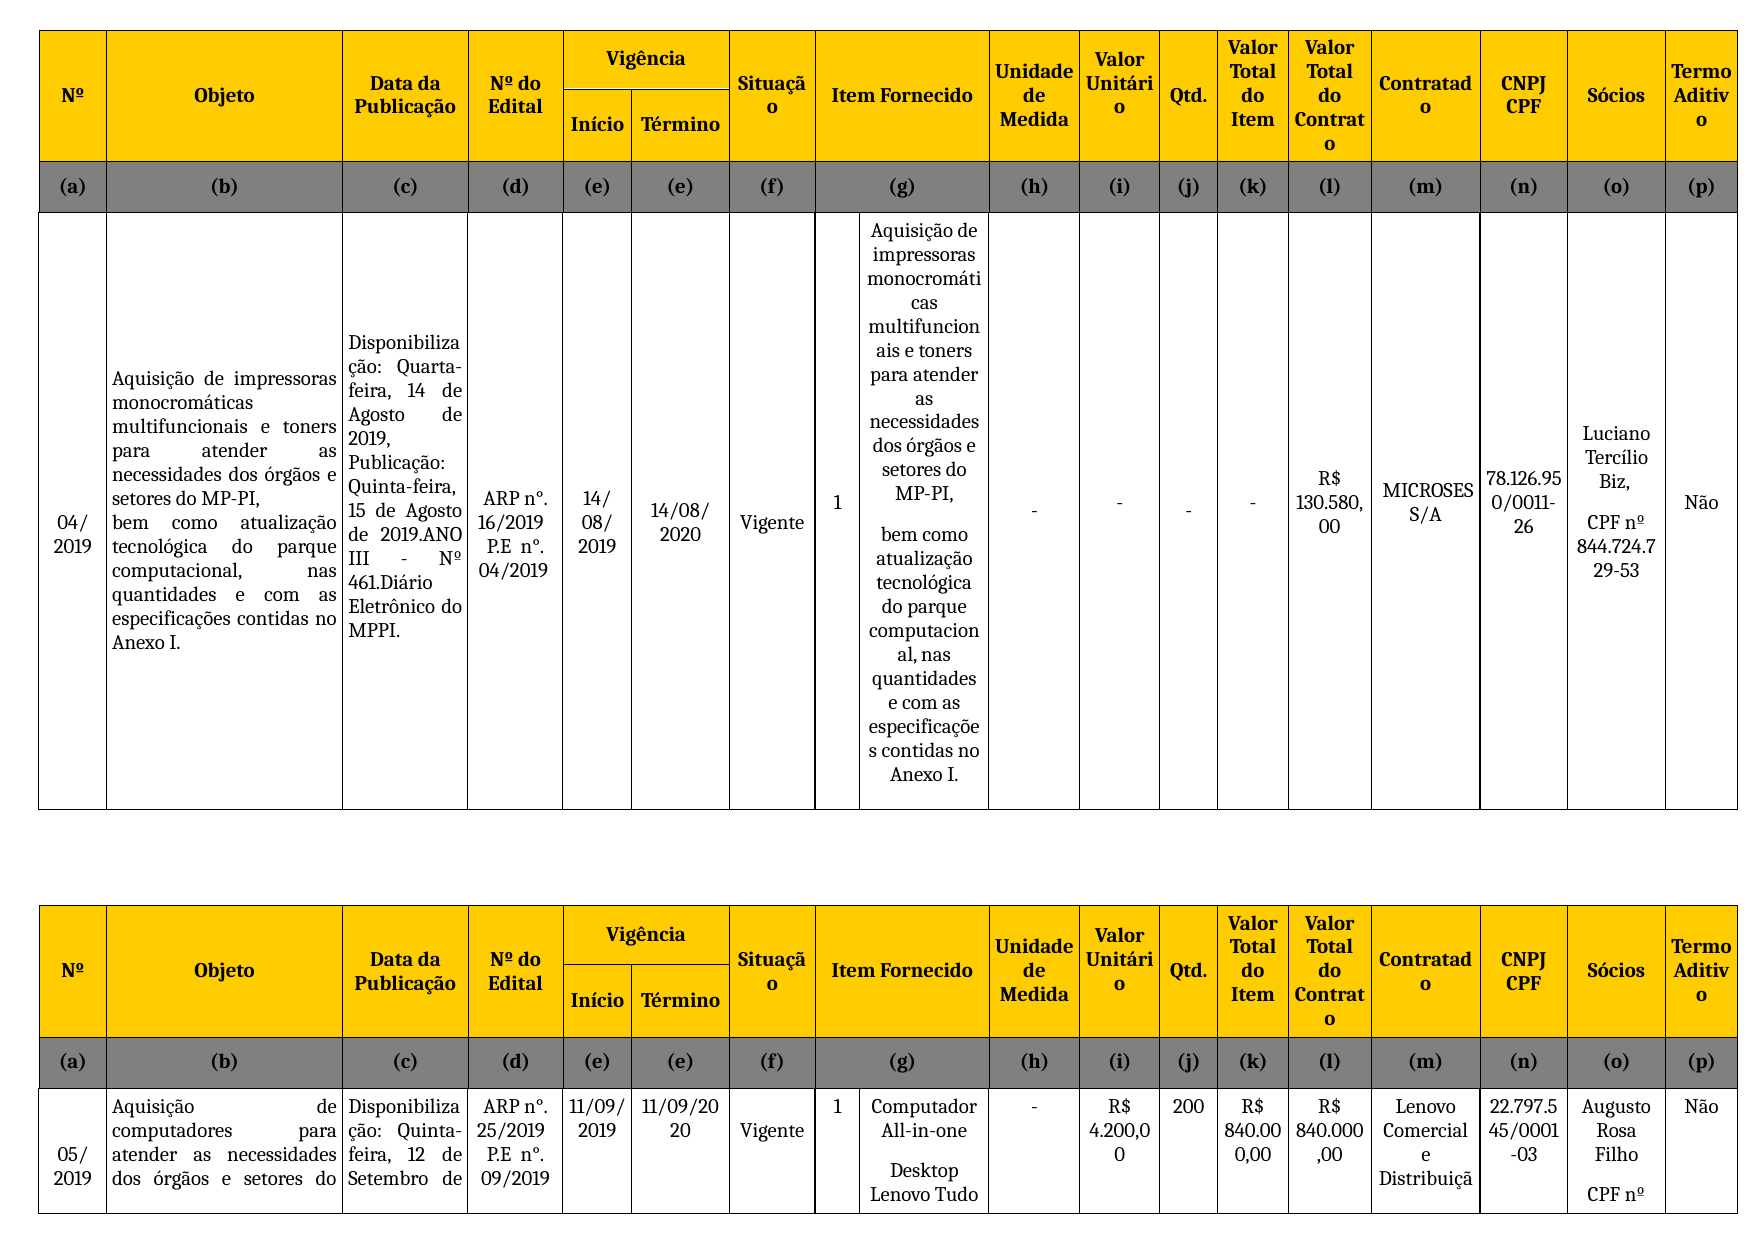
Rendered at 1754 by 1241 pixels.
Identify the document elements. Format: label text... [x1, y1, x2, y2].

table_cell (k) [1218, 1038, 1288, 1088]
table_cell (l) [1289, 162, 1371, 212]
table_header Unidade de Medida [990, 31, 1079, 161]
table_cell (h) [990, 162, 1079, 212]
table_cell (j) [1160, 162, 1217, 212]
table_cell (f) [730, 1038, 815, 1088]
table_cell (m) [1372, 162, 1480, 212]
table_cell (e) [564, 1038, 631, 1088]
table_cell (k) [1218, 162, 1288, 212]
table_cell (c) [343, 1038, 468, 1088]
table_cell Início [564, 90, 631, 161]
table_cell 14/08/ 2020 [632, 213, 729, 808]
table_cell 1 [816, 213, 859, 808]
table_header CNPJ CPF [1481, 906, 1567, 1037]
table_cell (b) [107, 162, 342, 212]
table_header Situação [730, 906, 815, 1037]
table_header Item Fornecido [816, 906, 989, 1037]
table_cell Disponibilização: Quarta-feira, 14 de Agosto de 2019, Publicação: Quinta-feira, 15 de Agosto de 2019.ANO III - Nº 461.Diário Eletrônico do MPPI. [343, 213, 467, 808]
table_cell Aquisição de impressoras monocromáticas multifuncionais e toners para atender as necessidades dos órgãos e setores do MP-PI, bem como atualização tecnológica do parque computacional, nas quantidades e com as especificações contidas no Anexo I. [107, 213, 342, 808]
table_header CNPJ CPF [1481, 31, 1567, 161]
table_header Sócios [1568, 31, 1665, 161]
table_header Contratado [1372, 31, 1480, 161]
table_cell 14/ 08/ 2019 [563, 213, 631, 808]
table_cell (n) [1481, 1038, 1567, 1088]
table_cell Início [564, 965, 631, 1037]
table_cell R$ 840.000,00 [1218, 1089, 1288, 1213]
table_header Data da Publicação [343, 906, 468, 1037]
table_header Valor Unitário [1080, 31, 1159, 161]
table_cell (n) [1481, 162, 1567, 212]
table_header Nº [40, 31, 106, 161]
table_header Sócios [1568, 906, 1665, 1037]
table_cell (e) [632, 1038, 729, 1088]
table_cell Aquisição de impressoras monocromáticas multifuncionais e toners para atender as necessidades dos órgãos e setores do MP-PI, bem como atualização tecnológica do parque computacional, nas quantidades e com as especificações contidas no Anexo I. [860, 213, 988, 808]
table_cell Luciano Tercílio Biz, CPF nº 844.724.729-53 [1568, 213, 1665, 808]
table_cell (l) [1289, 1038, 1371, 1088]
table_header Vigência [564, 31, 729, 88]
table_header Nº do Edital [469, 31, 563, 161]
table_cell 78.126.950/0011-26 [1481, 213, 1567, 808]
table_cell (i) [1080, 162, 1159, 212]
table_cell (p) [1666, 162, 1737, 212]
table_header Nº [40, 906, 106, 1037]
table_header Termo Aditivo [1666, 31, 1737, 161]
table_cell ARP n°. 16/2019 P.E n°. 04/2019 [468, 213, 562, 808]
table_header Objeto [107, 31, 342, 161]
table_cell Vigente [730, 1089, 814, 1213]
table_header Qtd. [1160, 31, 1217, 161]
table_cell (a) [40, 162, 106, 212]
table_header Objeto [107, 906, 342, 1037]
table_cell Término [632, 90, 729, 161]
table_cell 200 [1160, 1089, 1217, 1213]
table_cell (d) [469, 162, 563, 212]
table_header Valor Unitário [1080, 906, 1159, 1037]
table_cell (o) [1568, 162, 1665, 212]
table_header Qtd. [1160, 906, 1217, 1037]
table_cell (m) [1372, 1038, 1480, 1088]
table_cell 11/09/2019 [563, 1089, 631, 1213]
table_header Valor Total do Contrato [1289, 906, 1371, 1037]
table_cell - [1160, 213, 1217, 808]
table_header Vigência [564, 906, 729, 964]
table_cell Lenovo Comercial e Distribuiçã [1372, 1089, 1479, 1213]
table_cell Aquisição de computadores para atender as necessidades dos órgãos e setores do [107, 1089, 342, 1213]
table_header Unidade de Medida [990, 906, 1079, 1037]
table_cell - [989, 1089, 1079, 1213]
table_cell (d) [469, 1038, 563, 1088]
table_cell Computador All-in-one Desktop Lenovo Tudo [860, 1089, 988, 1213]
table_cell 11/09/2020 [632, 1089, 729, 1213]
table_header Data da Publicação [343, 31, 468, 161]
table_cell Não [1666, 1089, 1737, 1213]
table_header Valor Total do Item [1218, 906, 1288, 1037]
table_cell Vigente [730, 213, 814, 808]
table_cell 04/ 2019 [39, 213, 106, 808]
table_header Nº do Edital [469, 906, 563, 1037]
table_cell (e) [632, 162, 729, 212]
table_cell - [1218, 213, 1288, 808]
table_cell Disponibilização: Quinta-feira, 12 de Setembro de [343, 1089, 467, 1213]
table_cell 22.797.545/0001-03 [1481, 1089, 1567, 1213]
table_cell Augusto Rosa Filho CPF nº [1568, 1089, 1665, 1213]
table_cell (a) [40, 1038, 106, 1088]
table_header Contratado [1372, 906, 1480, 1037]
table_cell (g) [816, 1038, 989, 1088]
table_cell (h) [990, 1038, 1079, 1088]
table_cell Não [1666, 213, 1737, 808]
table_cell R$ 840.000,00 [1289, 1089, 1371, 1213]
table_cell R$ 4.200,00 [1080, 1089, 1159, 1213]
table_cell (b) [107, 1038, 342, 1088]
table_cell (i) [1080, 1038, 1159, 1088]
table_cell (j) [1160, 1038, 1217, 1088]
table_cell (o) [1568, 1038, 1665, 1088]
table_cell (c) [343, 162, 468, 212]
table_header Valor Total do Item [1218, 31, 1288, 161]
table_cell (p) [1666, 1038, 1737, 1088]
table_header Valor Total do Contrato [1289, 31, 1371, 161]
table_cell R$ 130.580,00 [1289, 213, 1371, 808]
table_cell 05/ 2019 [39, 1089, 106, 1213]
table_header Situação [730, 31, 815, 161]
table_header Item Fornecido [816, 31, 989, 161]
table_cell (e) [564, 162, 631, 212]
table_cell 1 [816, 1089, 859, 1213]
table_cell (f) [730, 162, 815, 212]
table_cell MICROSES S/A [1372, 213, 1479, 808]
table_cell (g) [816, 162, 989, 212]
table_cell - [989, 213, 1079, 808]
table_header Termo Aditivo [1666, 906, 1737, 1037]
table_cell ARP n°. 25/2019 P.E n°. 09/2019 [468, 1089, 562, 1213]
table_cell - [1080, 213, 1159, 808]
table_cell Término [632, 965, 729, 1037]
